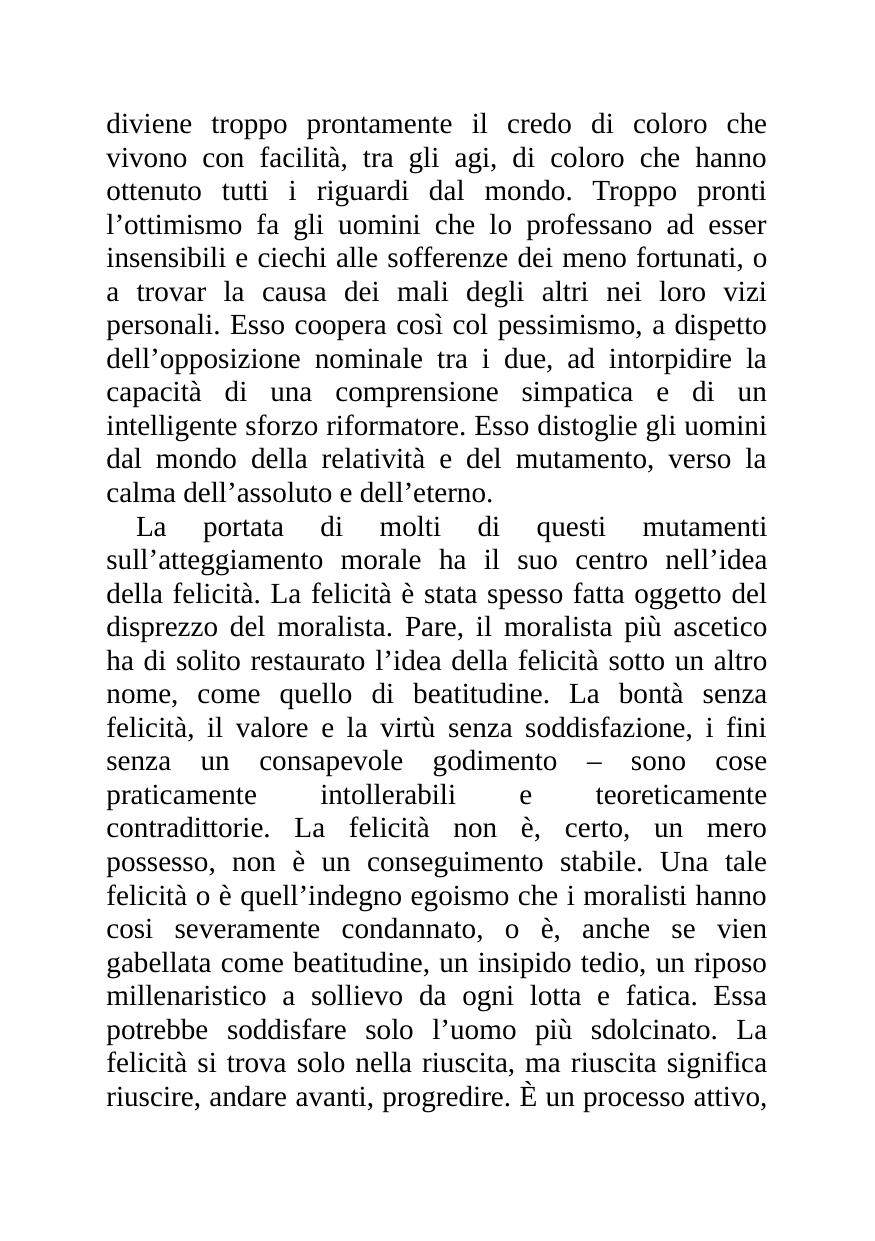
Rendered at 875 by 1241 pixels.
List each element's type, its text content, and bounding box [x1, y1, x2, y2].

text diviene troppo prontamente il credo di coloro che vivono con facilità, tra gli agi, di coloro che hanno ottenuto tutti i riguardi dal mondo. Troppo pronti l’ottimismo fa gli uomini che lo professano ad esser insensibili e ciechi alle sofferenze dei meno fortunati, o a trovar la causa dei mali degli altri nei loro vizi personali. Esso coopera così col pessimismo, a dispetto dell’opposizione nominale tra i due, ad intorpidire la capacità di una comprensione simpatica e di un intelligente sforzo riformatore. Esso distoglie gli uomini dal mondo della relatività e del mutamento, verso la calma dell’assoluto e dell’eterno. [106, 106, 768, 509]
text La portata di molti di questi mutamenti sull’atteggiamento morale ha il suo centro nell’idea della felicità. La felicità è stata spesso fatta oggetto del disprezzo del moralista. Pare, il moralista più ascetico ha di solito restaurato l’idea della felicità sotto un altro nome, come quello di beatitudine. La bontà senza felicità, il valore e la virtù senza soddisfazione, i fini senza un consapevole godimento – sono cose praticamente intollerabili e teoreticamente contradittorie. La felicità non è, certo, un mero possesso, non è un conseguimento stabile. Una tale felicità o è quell’indegno egoismo che i moralisti hanno cosi severamente condannato, o è, anche se vien gabellata come beatitudine, un insipido tedio, un riposo millenaristico a sollievo da ogni lotta e fatica. Essa potrebbe soddisfare solo l’uomo più sdolcinato. La felicità si trova solo nella riuscita, ma riuscita significa riuscire, andare avanti, progredire. È un processo attivo, [106, 509, 768, 1112]
